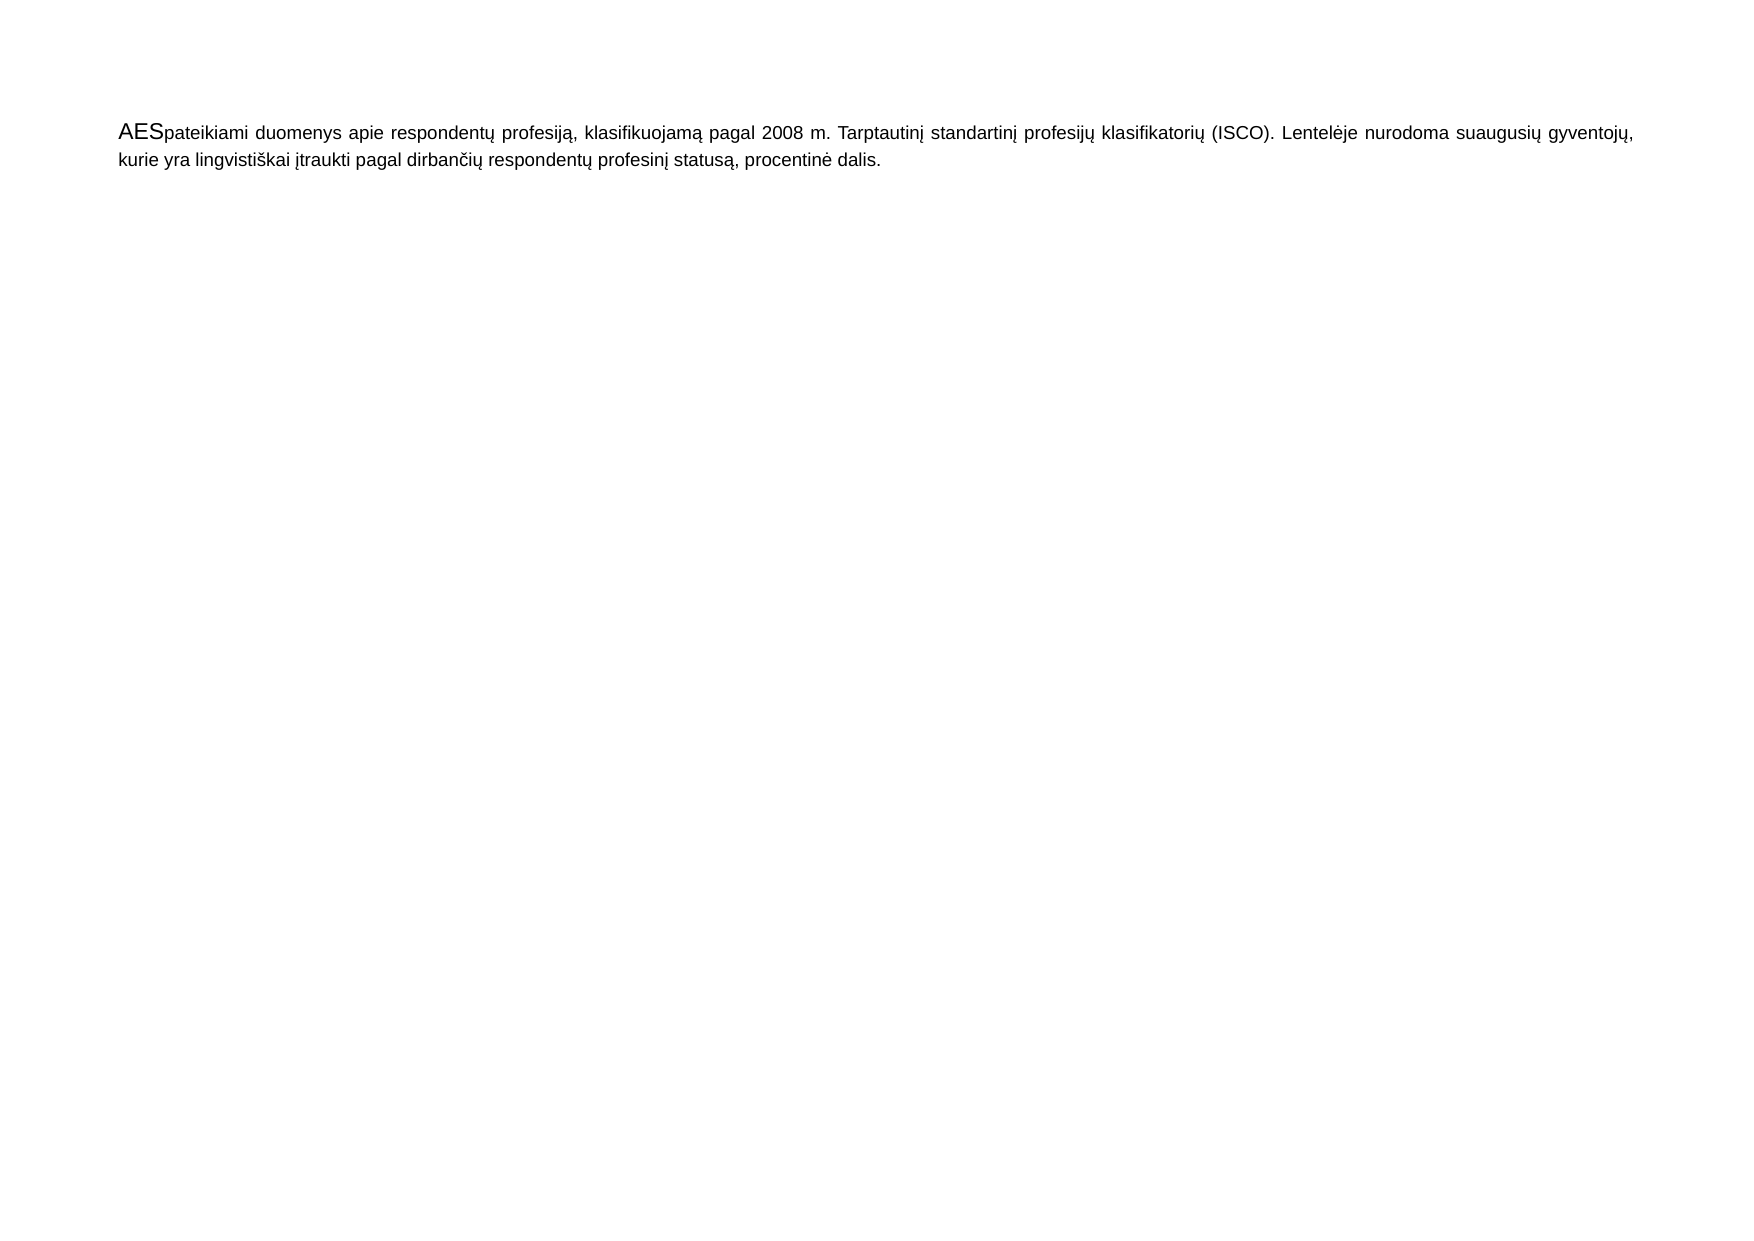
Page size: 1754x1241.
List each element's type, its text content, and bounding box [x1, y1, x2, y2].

text AESpateikiami duomenys apie respondentų profesiją, klasifikuojamą pagal 2008 m. Tarptautinį standartinį profesijų klasifikatorių (ISCO). Lentelėje nurodoma suaugusių gyventojų, kurie yra lingvistiškai įtraukti pagal dirbančių respondentų profesinį statusą, procentinė dalis. [118, 118, 1636, 171]
